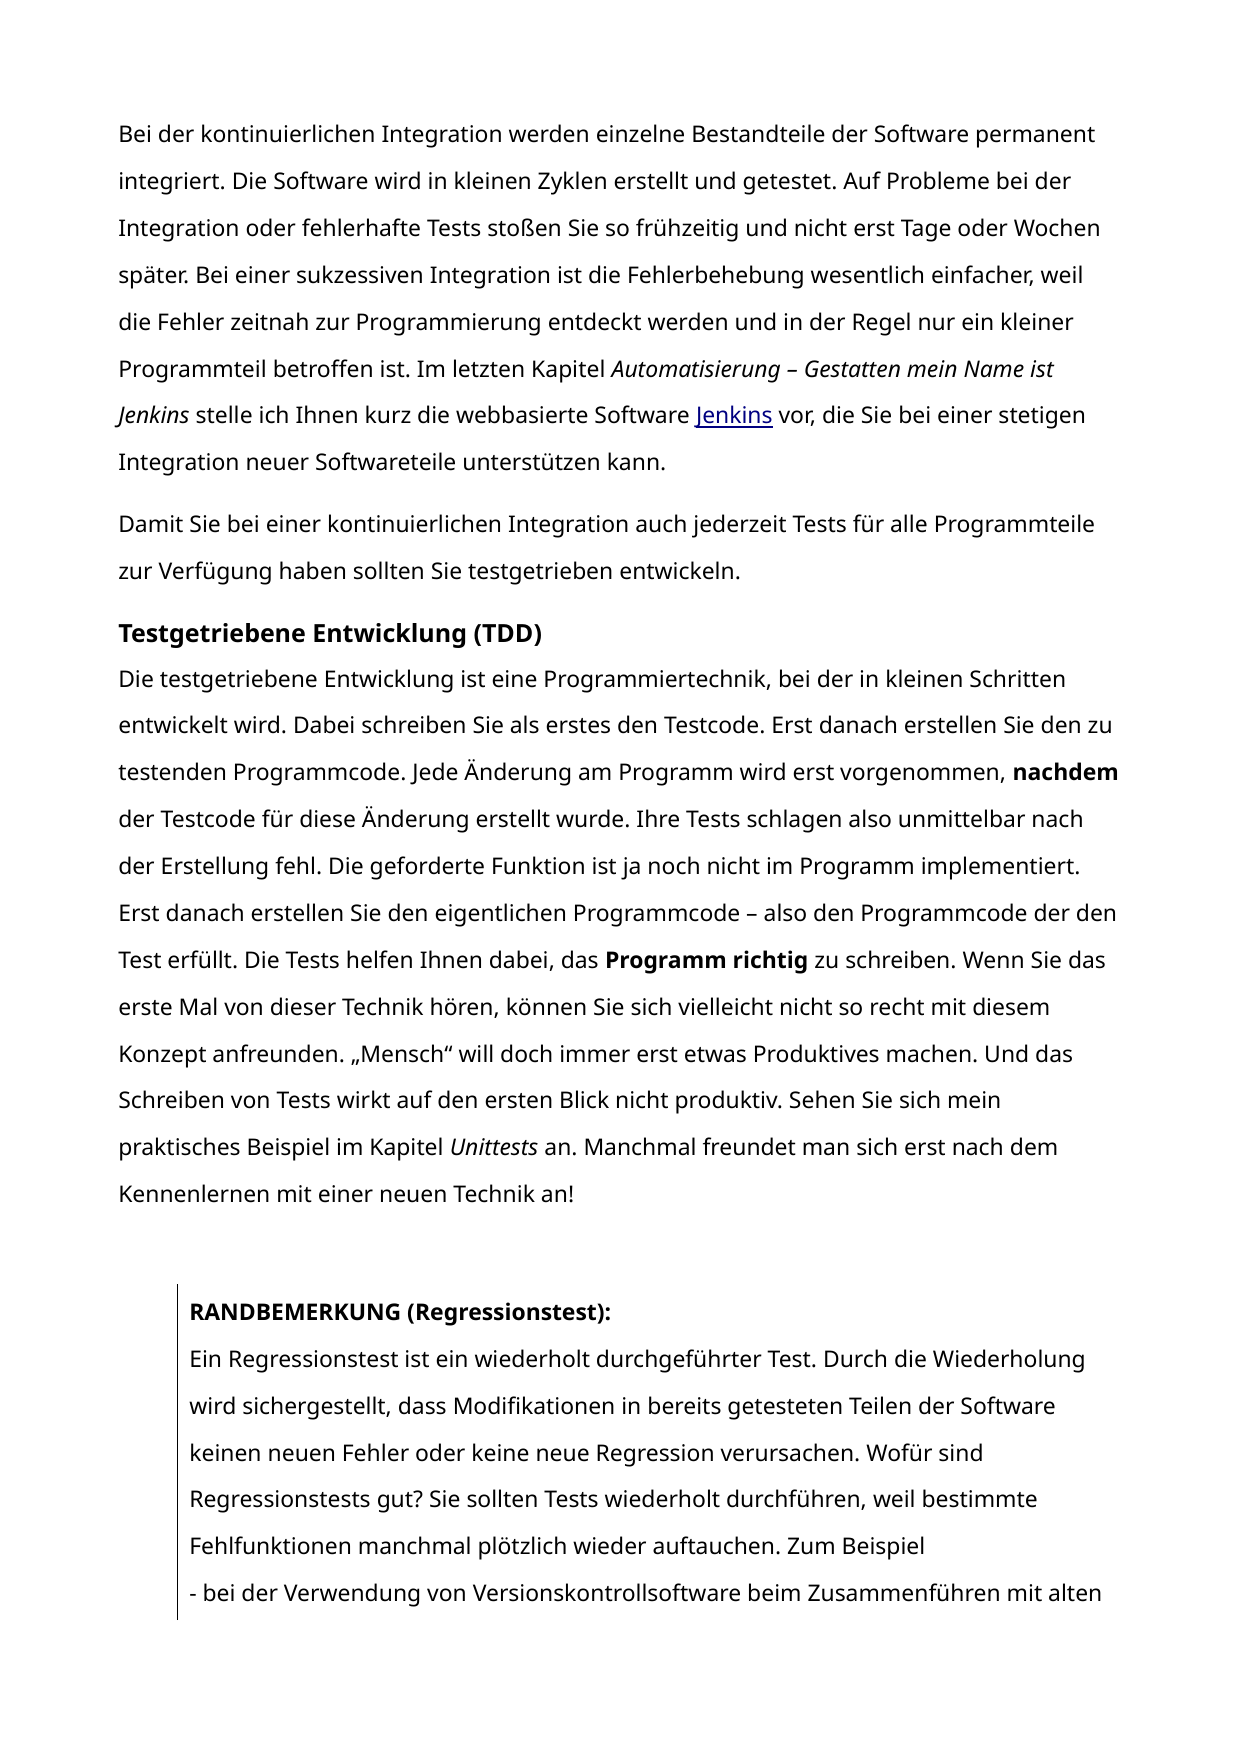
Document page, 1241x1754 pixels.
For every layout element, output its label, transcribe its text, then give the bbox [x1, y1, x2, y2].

text Die testgetriebene Entwicklung ist eine Programmiertechnik, bei der in kleinen Schritten entwickelt wird. Dabei schreiben Sie als erstes den Testcode. Erst danach erstellen Sie den zu testenden Programmcode. Jede Änderung am Programm wird erst vorgenommen, nachdem der Testcode für diese Änderung erstellt wurde. Ihre Tests schlagen also unmittelbar nach der Erstellung fehl. Die geforderte Funktion ist ja noch nicht im Programm implementiert. Erst danach erstellen Sie den eigentlichen Programmcode – also den Programmcode der den Test erfüllt. Die Tests helfen Ihnen dabei, das Programm richtig zu schreiben. Wenn Sie das erste Mal von dieser Technik hören, können Sie sich vielleicht nicht so recht mit diesem Konzept anfreunden. „Mensch“ will doch immer erst etwas Produktives machen. Und das Schreiben von Tests wirkt auf den ersten Blick nicht produktiv. Sehen Sie sich mein praktisches Beispiel im Kapitel Unittests an. Manchmal freundet man sich erst nach dem Kennenlernen mit einer neuen Technik an! [118, 663, 1122, 1209]
text Damit Sie bei einer kontinuierlichen Integration auch jederzeit Tests für alle Programmteile zur Verfügung haben sollten Sie testgetrieben entwickeln. [118, 508, 1122, 586]
text RANDBEMERKUNG (Regressionstest): Ein Regressionstest ist ein wiederholt durchgeführter Test. Durch die Wiederholung wird sichergestellt, dass Modifikationen in bereits getesteten Teilen der Software keinen neuen Fehler oder keine neue Regression verursachen. Wofür sind Regressionstests gut? Sie sollten Tests wiederholt durchführen, weil bestimmte Fehlfunktionen manchmal plötzlich wieder auftauchen. Zum Beispiel - bei der Verwendung von Versionskontrollsoftware beim Zusammenführen mit alten [178, 1284, 1122, 1620]
subtitle Testgetriebene Entwicklung (TDD) [118, 616, 1122, 650]
text Bei der kontinuierlichen Integration werden einzelne Bestandteile der Software permanent integriert. Die Software wird in kleinen Zyklen erstellt und getestet. Auf Probleme bei der Integration oder fehlerhafte Tests stoßen Sie so frühzeitig und nicht erst Tage oder Wochen später. Bei einer sukzessiven Integration ist die Fehlerbehebung wesentlich einfacher, weil die Fehler zeitnah zur Programmierung entdeckt werden und in der Regel nur ein kleiner Programmteil betroffen ist. Im letzten Kapitel Automatisierung – Gestatten mein Name ist Jenkins stelle ich Ihnen kurz die webbasierte Software Jenkins vor, die Sie bei einer stetigen Integration neuer Softwareteile unterstützen kann. [118, 118, 1122, 477]
